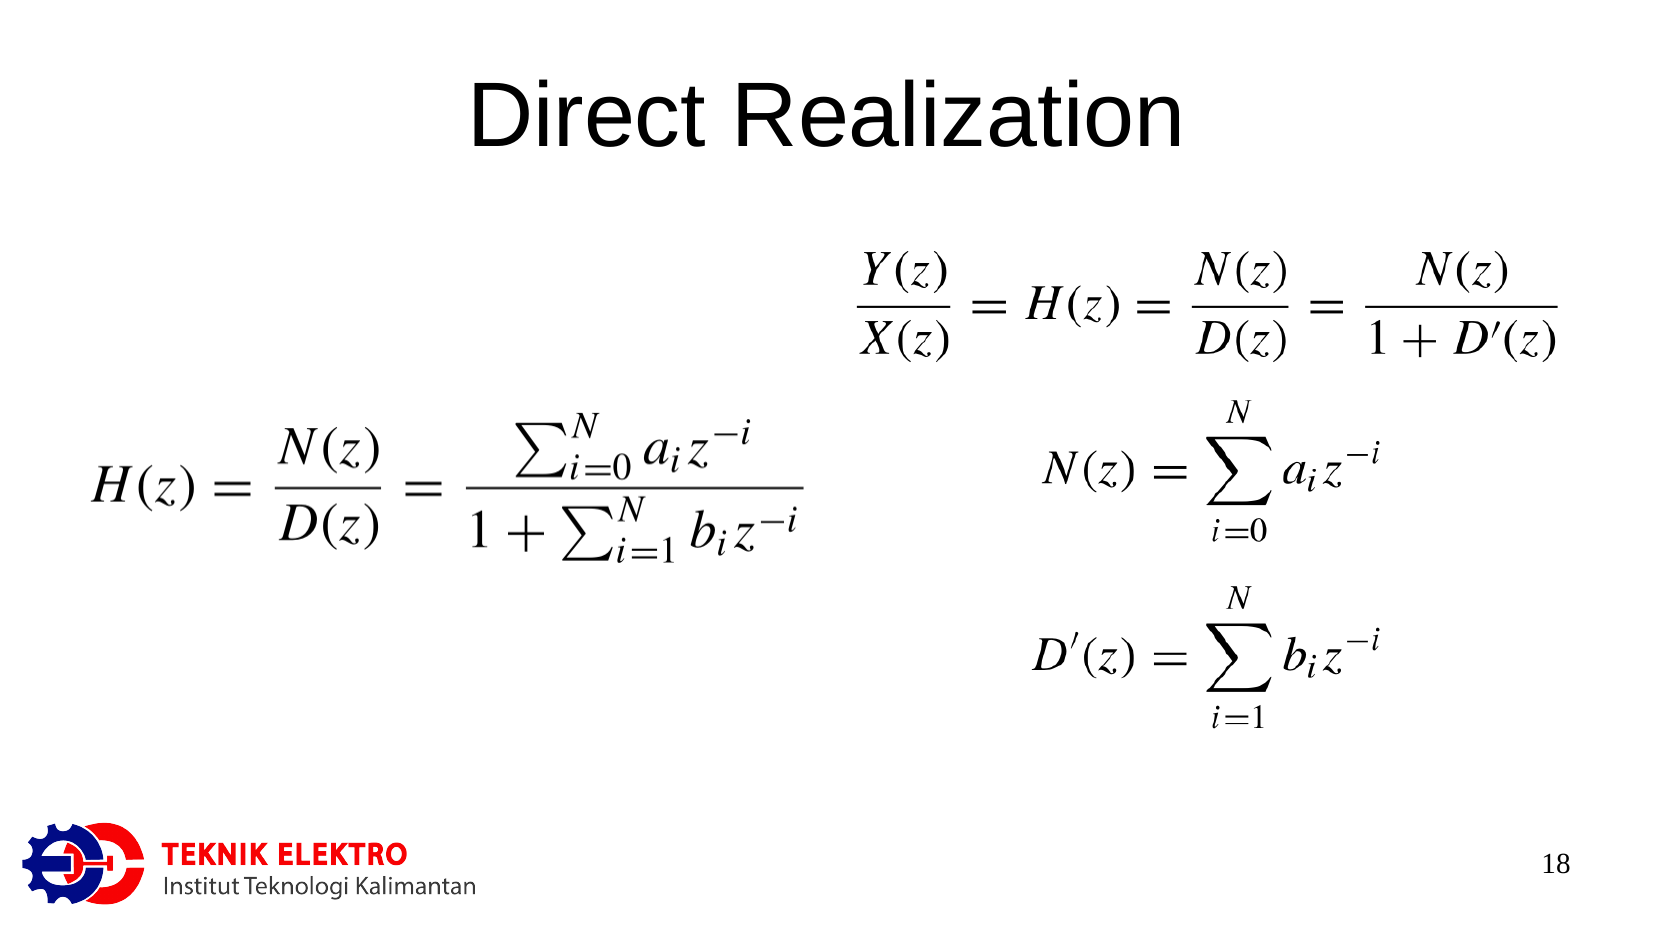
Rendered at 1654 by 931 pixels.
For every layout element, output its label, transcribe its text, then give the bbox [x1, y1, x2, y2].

picture [21, 784, 476, 931]
picture [82, 404, 809, 571]
title Direct Realization [82, 37, 1571, 193]
picture [845, 239, 1572, 736]
